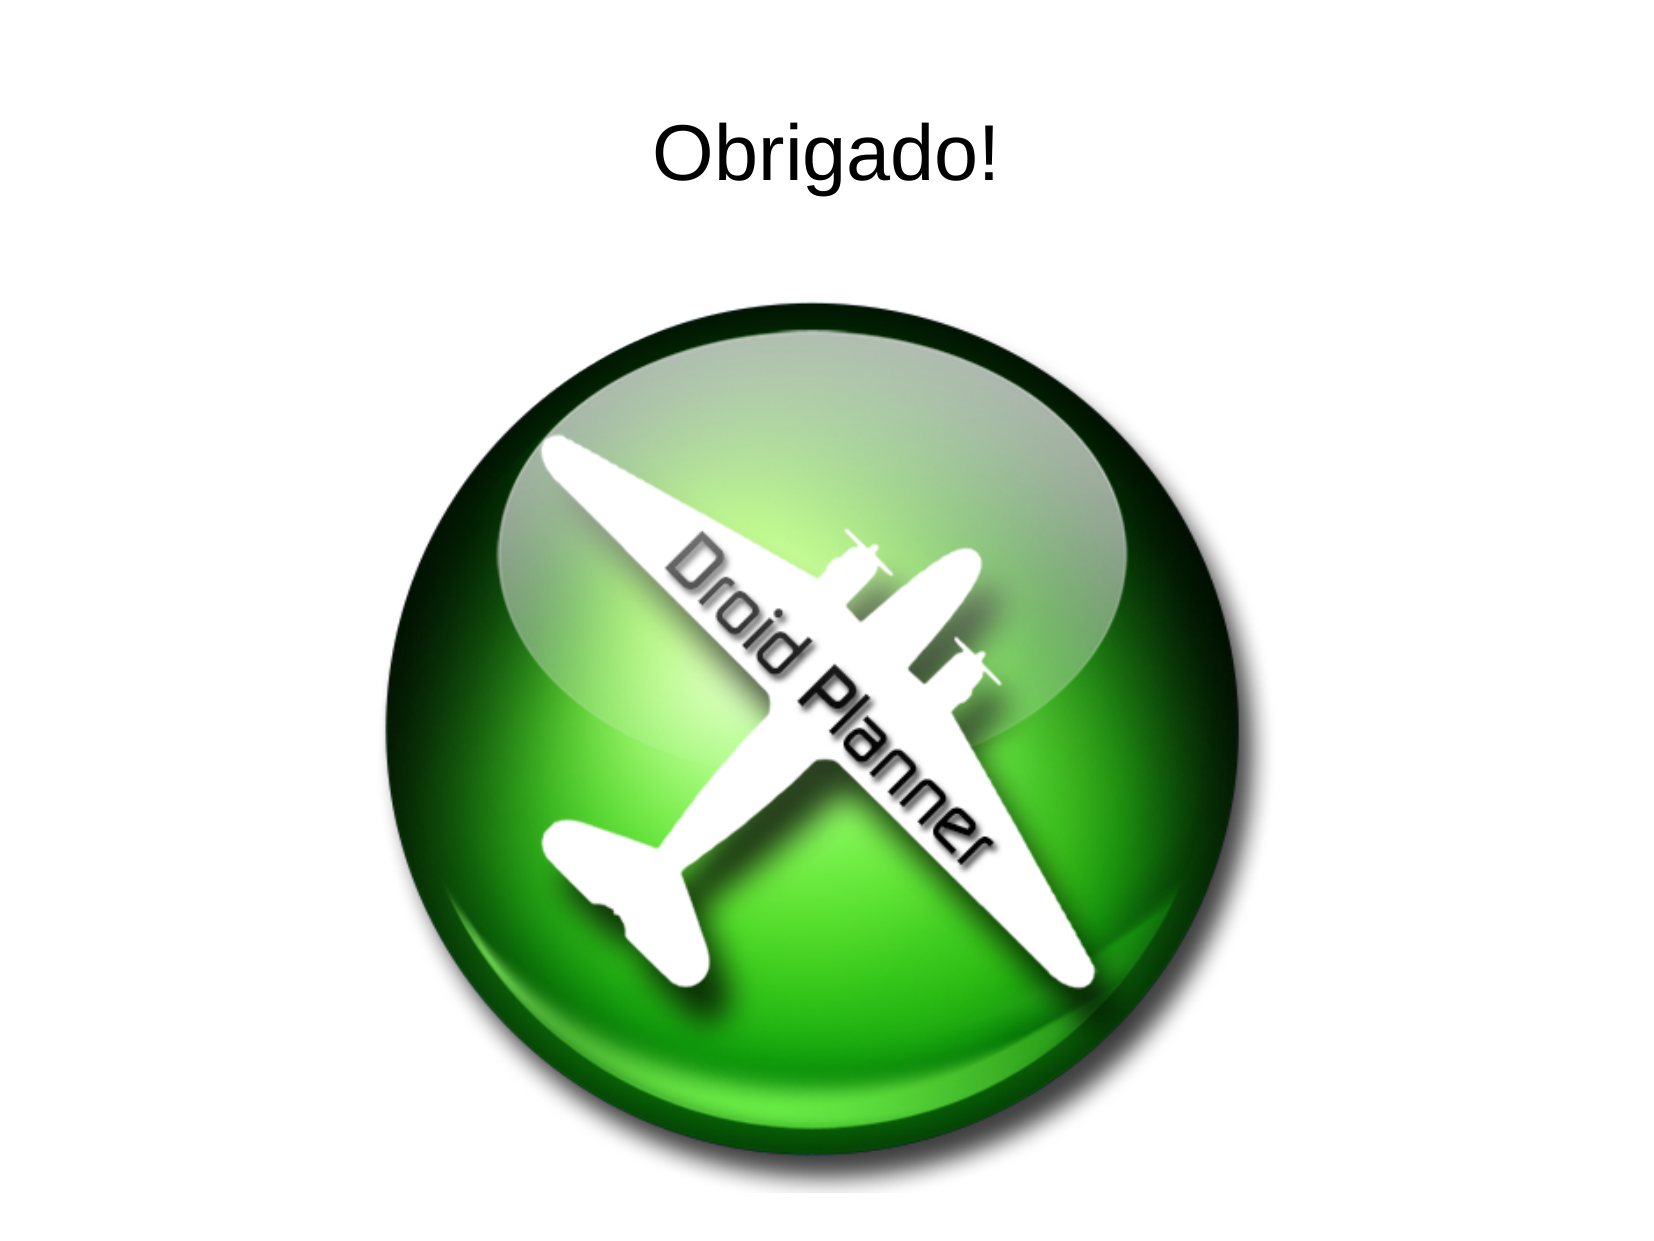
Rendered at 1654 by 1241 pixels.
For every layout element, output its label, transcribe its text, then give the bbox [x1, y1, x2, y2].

picture [377, 295, 1276, 1193]
title Obrigado! [82, 49, 1571, 257]
